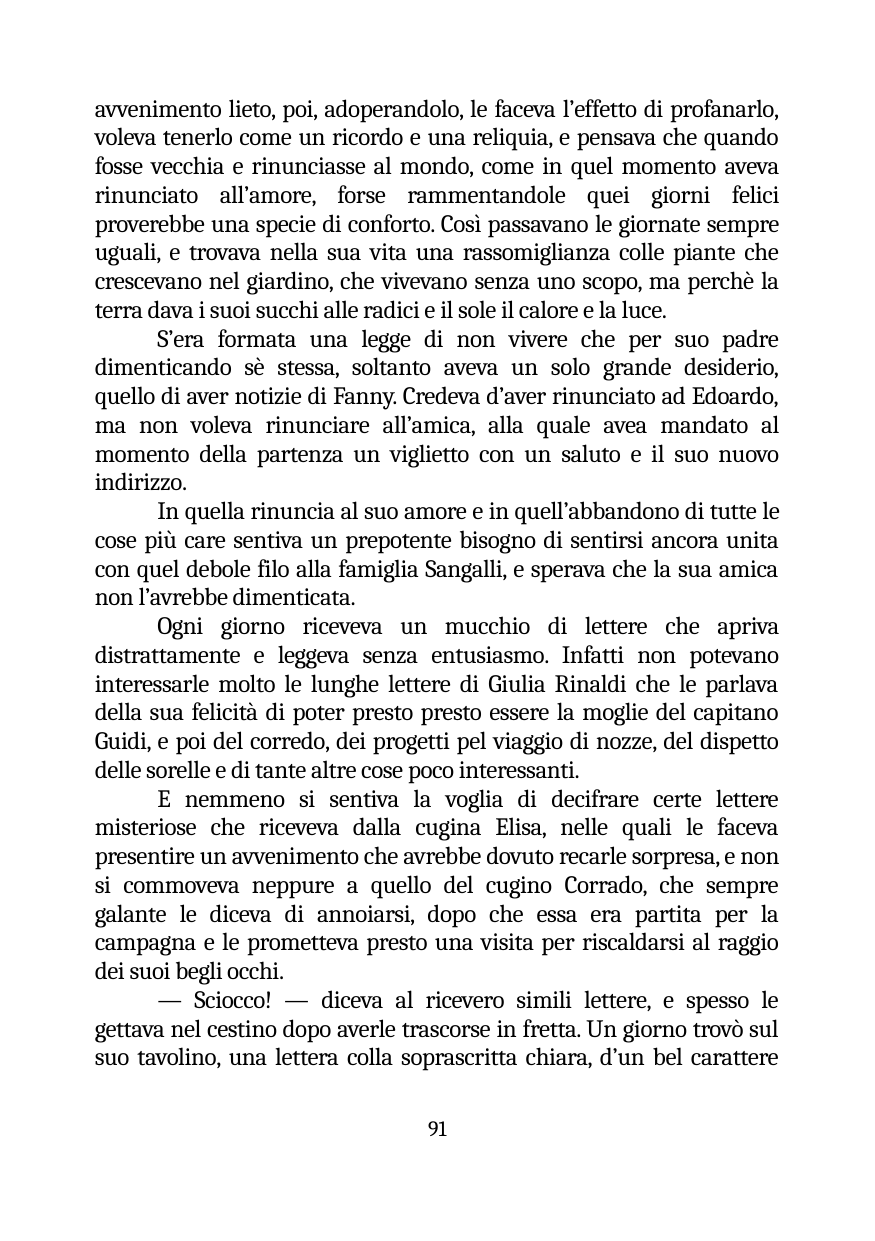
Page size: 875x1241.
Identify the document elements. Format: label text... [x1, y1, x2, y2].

text S’era formata una legge di non vivere che per suo padre dimenticando sè stessa, soltanto aveva un solo grande desiderio, quello di aver notizie di Fanny. Credeva d’aver rinunciato ad Edoardo, ma non voleva rinunciare all’amica, alla quale avea mandato al momento della partenza un viglietto con un saluto e il suo nuovo indirizzo. [94, 324, 779, 497]
text E nemmeno si sentiva la voglia di decifrare certe lettere misteriose che riceveva dalla cugina Elisa, nelle quali le faceva presentire un avvenimento che avrebbe dovuto recarle sorpresa, e non si commoveva neppure a quello del cugino Corrado, che sempre galante le diceva di annoiarsi, dopo che essa era partita per la campagna e le prometteva presto una visita per riscaldarsi al raggio dei suoi begli occhi. [94, 784, 779, 986]
text — Sciocco! — diceva al ricevero simili lettere, e spesso le gettava nel cestino dopo averle trascorse in fretta. Un giorno trovò sul suo tavolino, una lettera colla soprascritta chiara, d’un bel carattere [94, 986, 779, 1072]
text avvenimento lieto, poi, adoperandolo, le faceva l’effetto di profanarlo, voleva tenerlo come un ricordo e una reliquia, e pensava che quando fosse vecchia e rinunciasse al mondo, come in quel momento aveva rinunciato all’amore, forse rammentandole quei giorni felici proverebbe una specie di conforto. Così passavano le giornate sempre uguali, e trovava nella sua vita una rassomiglianza colle piante che crescevano nel giardino, che vivevano senza uno scopo, ma perchè la terra dava i suoi succhi alle radici e il sole il calore e la luce. [94, 94, 779, 324]
text In quella rinuncia al suo amore e in quell’abbandono di tutte le cose più care sentiva un prepotente bisogno di sentirsi ancora unita con quel debole filo alla famiglia Sangalli, e sperava che la sua amica non l’avrebbe dimenticata. [94, 497, 779, 612]
text Ogni giorno riceveva un mucchio di lettere che apriva distrattamente e leggeva senza entusiasmo. Infatti non potevano interessarle molto le lunghe lettere di Giulia Rinaldi che le parlava della sua felicità di poter presto presto essere la moglie del capitano Guidi, e poi del corredo, dei progetti pel viaggio di nozze, del dispetto delle sorelle e di tante altre cose poco interessanti. [94, 612, 779, 784]
